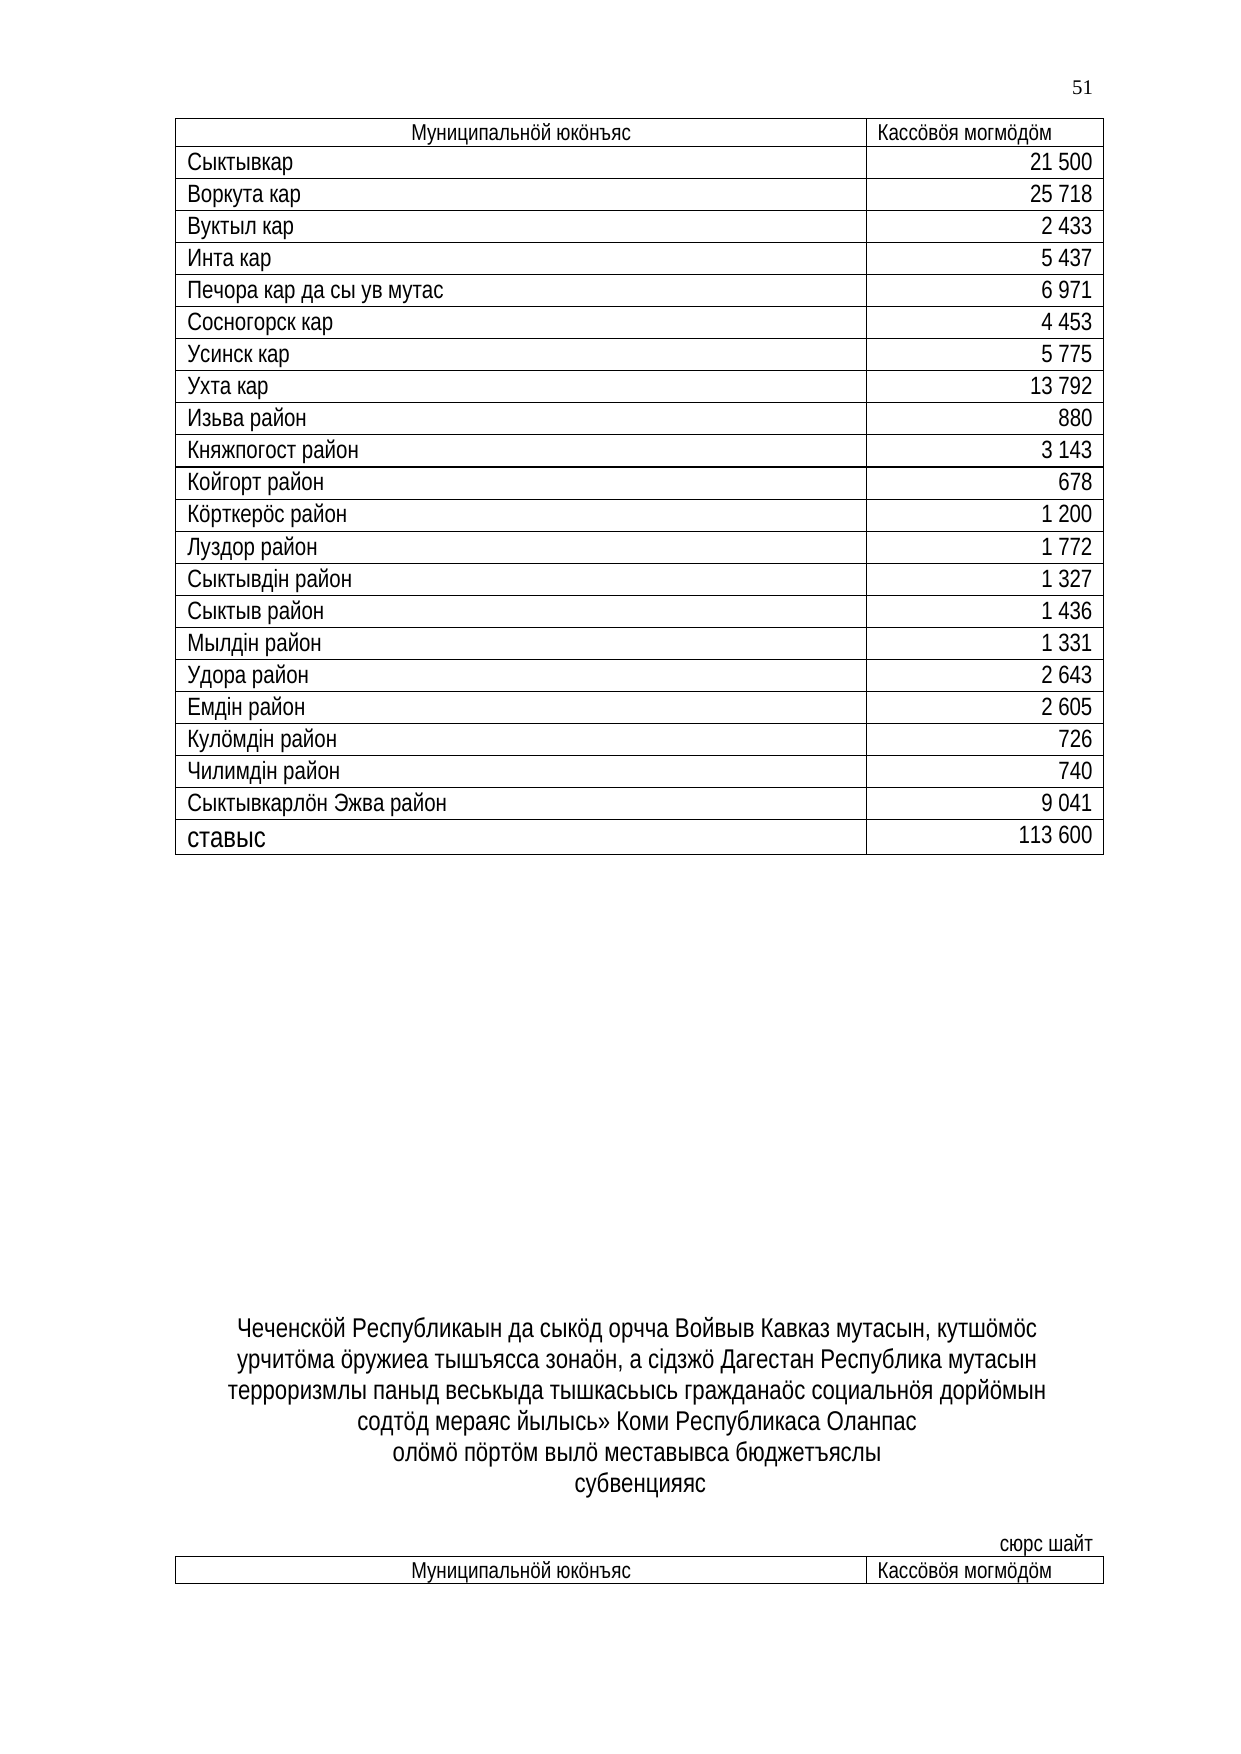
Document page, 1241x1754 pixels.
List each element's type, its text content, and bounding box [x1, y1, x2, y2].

table_cell 1 772 [867, 532, 1103, 563]
table_cell [1104, 755, 1148, 787]
text терроризмлы паныд веськыда тышкасьысь гражданаöс социальнöя дорйöмын [187, 1374, 1093, 1405]
table_cell ставыс [176, 820, 866, 854]
table_cell 1 331 [867, 628, 1103, 659]
text Чеченскöй Республикаын да сыкöд орчча Войвыв Кавказ мутасын, кутшöмöс [187, 1312, 1093, 1343]
table_cell Воркута кар [176, 179, 866, 210]
table_cell [1104, 338, 1148, 370]
table_cell 5 437 [867, 243, 1103, 274]
table_cell [1104, 723, 1148, 755]
table_cell [1104, 466, 1148, 498]
table_cell [1104, 563, 1148, 595]
table_cell Кулöмдiн район [176, 724, 866, 755]
table_cell [1104, 402, 1148, 434]
text сюрс шайт [187, 1529, 1093, 1556]
table_cell Сыктыв район [176, 596, 866, 627]
table_cell 113 600 [867, 820, 1103, 854]
table_cell [1104, 274, 1148, 306]
table_cell 726 [867, 724, 1103, 755]
table_header [1104, 118, 1148, 146]
table_cell [1104, 531, 1148, 563]
text содтöд мераяс йылысь» Коми Республикаса Оланпас [187, 1405, 1093, 1436]
table_cell 9 041 [867, 788, 1103, 819]
table_cell [1104, 210, 1148, 242]
table_cell 4 453 [867, 307, 1103, 338]
table_cell 1 436 [867, 596, 1103, 627]
table_cell [1104, 499, 1148, 531]
table_cell 2 605 [867, 692, 1103, 723]
table_cell Сыктывдiн район [176, 564, 866, 595]
text урчитöма öружиеа тышъясса зонаöн, а сiдзжö Дагестан Республика мутасын [187, 1343, 1093, 1374]
table_cell Сыктывкарлöн Эжва район [176, 788, 866, 819]
table_cell Изьва район [176, 403, 866, 434]
table_cell Печора кар да сы ув мутас [176, 275, 866, 306]
table_cell [1104, 819, 1148, 854]
table_cell 21 500 [867, 147, 1103, 178]
table_cell Сыктывкар [176, 147, 866, 178]
table_cell [1104, 434, 1148, 466]
table_cell 1 200 [867, 500, 1103, 531]
table_cell Емдiн район [176, 692, 866, 723]
table_cell [1104, 787, 1148, 819]
table_cell [1104, 146, 1148, 178]
table_cell [1104, 242, 1148, 274]
table_cell [1104, 306, 1148, 338]
table_cell Княжпогост район [176, 435, 866, 466]
table_header Кассöвöя могмöдöм [867, 1557, 1103, 1583]
table_cell 5 775 [867, 339, 1103, 370]
table_cell 2 433 [867, 211, 1103, 242]
table_cell [1104, 178, 1148, 210]
table_cell Кöрткерöс район [176, 500, 866, 531]
table_cell Инта кар [176, 243, 866, 274]
table_cell Вуктыл кар [176, 211, 866, 242]
table_cell 740 [867, 756, 1103, 787]
table_cell Луздор район [176, 532, 866, 563]
table_header Кассöвöя могмöдöм [867, 119, 1103, 146]
table_header Муниципальнöй юкöнъяс [176, 119, 866, 146]
table_cell 3 143 [867, 435, 1103, 466]
table_cell 13 792 [867, 371, 1103, 402]
table_cell Усинск кар [176, 339, 866, 370]
table_cell 678 [867, 468, 1103, 498]
table_cell Койгорт район [176, 468, 866, 498]
table_cell Ухта кар [176, 371, 866, 402]
table_cell Сосногорск кар [176, 307, 866, 338]
table_cell 1 327 [867, 564, 1103, 595]
table_cell 880 [867, 403, 1103, 434]
table_cell [1104, 370, 1148, 402]
table_cell [1104, 691, 1148, 723]
table_cell Чилимдiн район [176, 756, 866, 787]
table_cell 25 718 [867, 179, 1103, 210]
table_cell [1104, 627, 1148, 659]
table_cell Мылдiн район [176, 628, 866, 659]
table_cell [1104, 659, 1148, 691]
text олöмö пöртöм вылö меставывса бюджетъяслы [187, 1436, 1093, 1467]
table_cell [1104, 595, 1148, 627]
table_cell 2 643 [867, 660, 1103, 691]
table_cell Удора район [176, 660, 866, 691]
table_header Муниципальнöй юкöнъяс [176, 1557, 866, 1583]
table_header [1104, 1556, 1148, 1583]
table_cell 6 971 [867, 275, 1103, 306]
text субвенцияяс [187, 1467, 1093, 1498]
